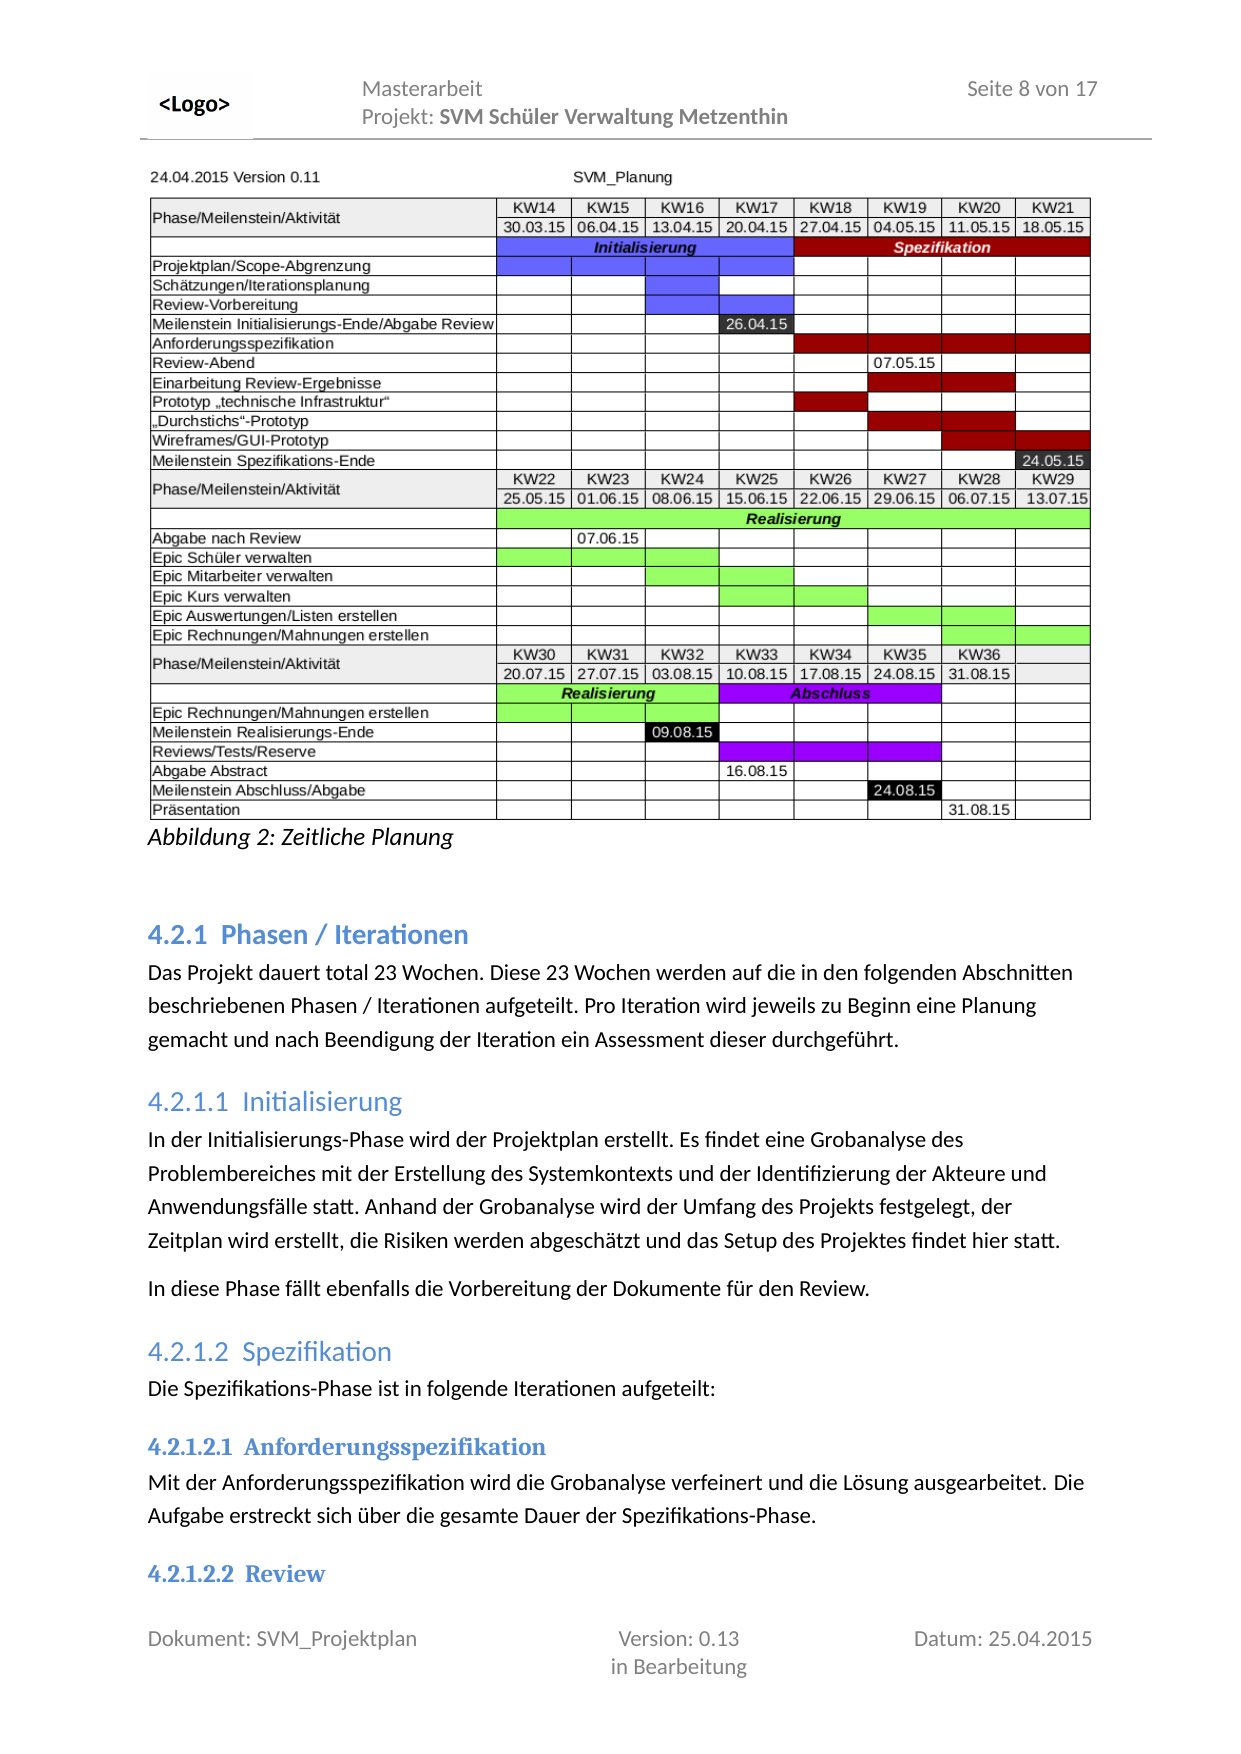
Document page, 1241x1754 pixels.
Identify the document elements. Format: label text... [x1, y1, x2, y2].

subtitle Phasen / Iterationen [148, 916, 1093, 952]
subtitle Anforderungsspezifikation [148, 1433, 1093, 1462]
picture [147, 167, 1093, 822]
text Abbildung 2: Zeitliche Planung [148, 822, 1093, 852]
text Mit der Anforderungsspezifikation wird die Grobanalyse verfeinert und die Lösung ausgearbeitet. Die Aufgabe erstreckt sich über die gesamte Dauer der Spezifikations-Phase. [148, 1468, 1093, 1530]
text Das Projekt dauert total 23 Wochen. Diese 23 Wochen werden auf die in den folgenden Abschnitten beschriebenen Phasen / Iterationen aufgeteilt. Pro Iteration wird jeweils zu Beginn eine Planung gemacht und nach Beendigung der Iteration ein Assessment dieser durchgeführt. [148, 958, 1093, 1053]
picture [147, 73, 254, 139]
text In der Initialisierungs-Phase wird der Projektplan erstellt. Es findet eine Grobanalyse des Problembereiches mit der Erstellung des Systemkontexts und der Identifizierung der Akteure und Anwendungsfälle statt. Anhand der Grobanalyse wird der Umfang des Projekts festgelegt, der Zeitplan wird erstellt, die Risiken werden abgeschätzt und das Setup des Projektes findet hier statt. [148, 1125, 1093, 1254]
text Die Spezifikations-Phase ist in folgende Iterationen aufgeteilt: [148, 1374, 1093, 1403]
text In diese Phase fällt ebenfalls die Vorbereitung der Dokumente für den Review. [148, 1274, 1093, 1302]
subtitle Initialisierung [148, 1083, 1093, 1119]
subtitle Spezifikation [148, 1333, 1093, 1368]
subtitle Review [148, 1560, 1093, 1589]
